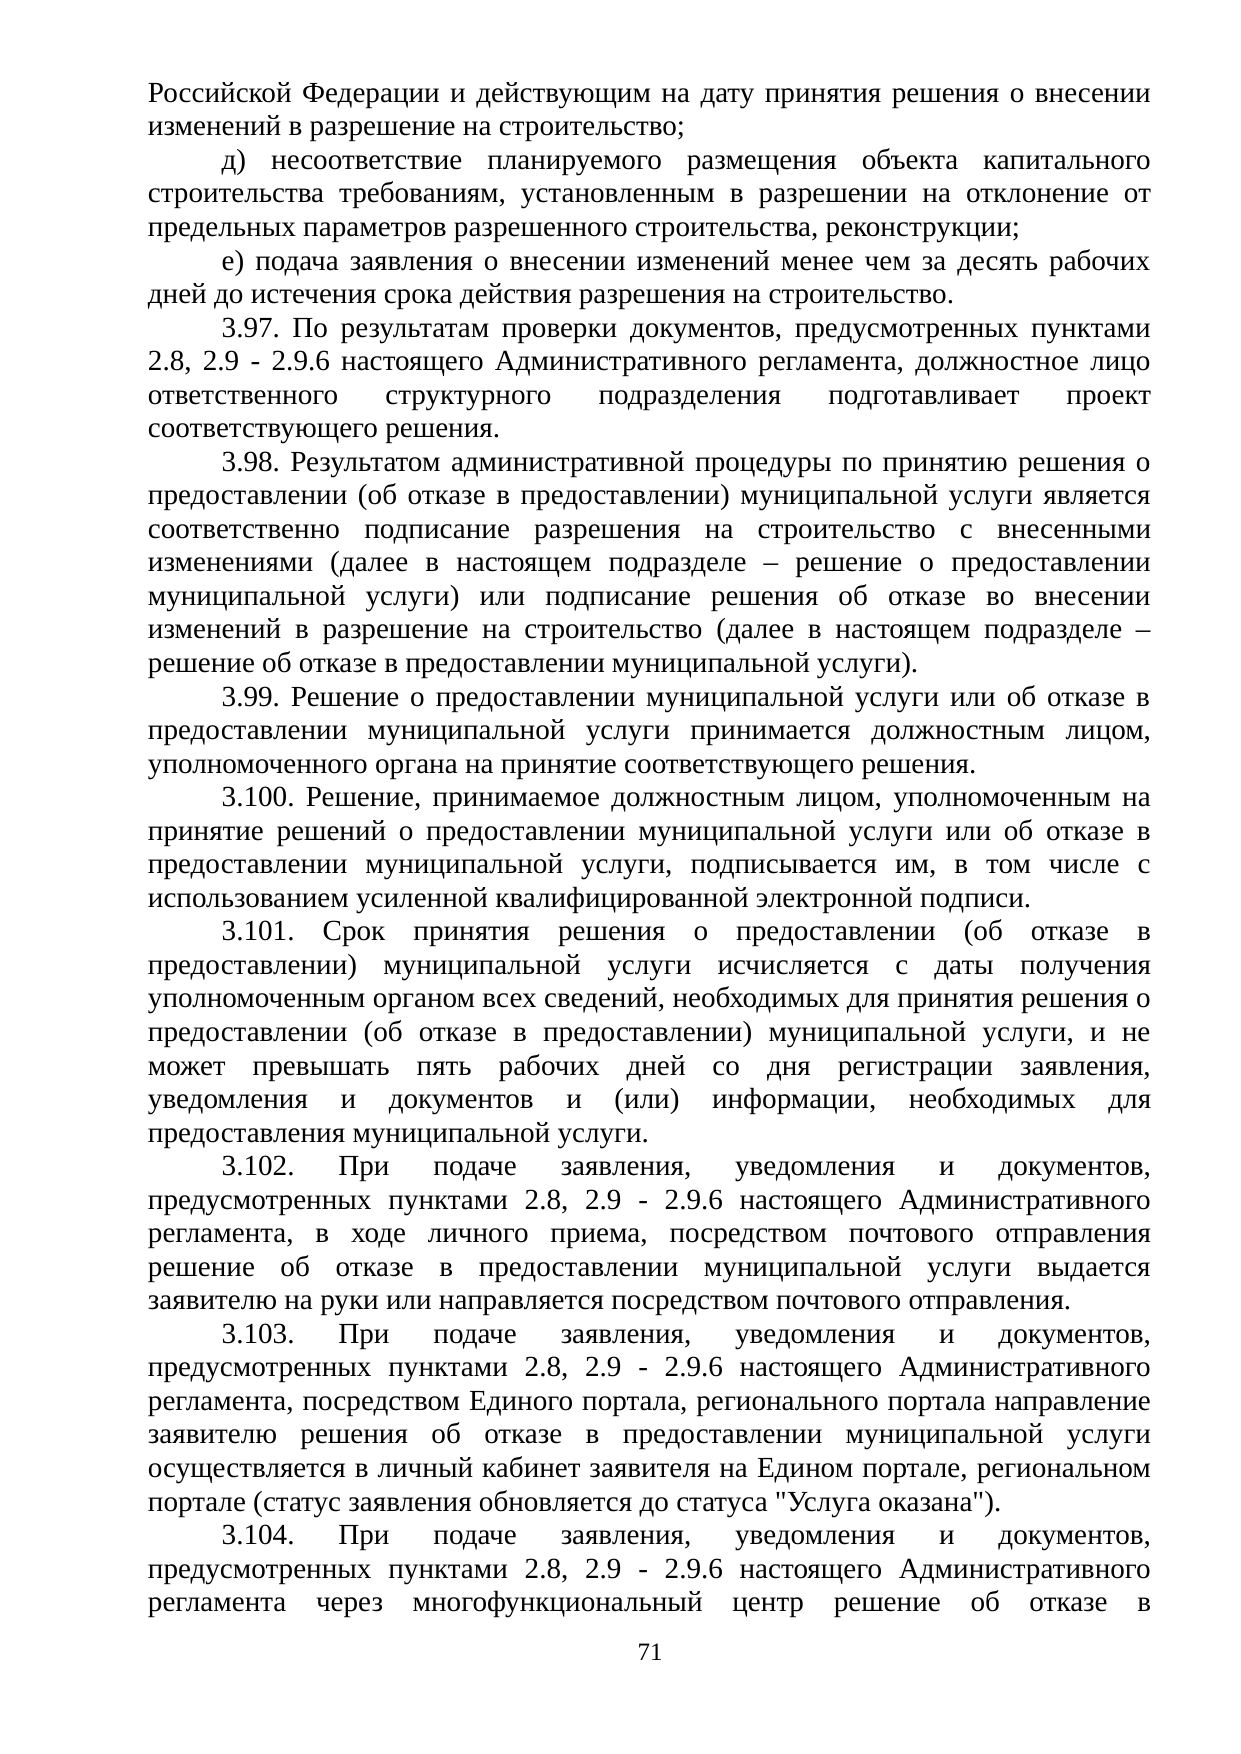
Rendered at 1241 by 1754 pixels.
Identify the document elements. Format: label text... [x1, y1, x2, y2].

text 3.102. При подаче заявления, уведомления и документов, предусмотренных пунктами 2.8, 2.9 - 2.9.6 настоящего Административного регламента, в ходе личного приема, посредством почтового отправления решение об отказе в предоставлении муниципальной услуги выдается заявителю на руки или направляется посредством почтового отправления. [148, 1148, 1152, 1316]
text д) несоответствие планируемого размещения объекта капитального строительства требованиям, установленным в разрешении на отклонение от предельных параметров разрешенного строительства, реконструкции; [148, 142, 1152, 243]
text 3.98. Результатом административной процедуры по принятию решения о предоставлении (об отказе в предоставлении) муниципальной услуги является соответственно подписание разрешения на строительство с внесенными изменениями (далее в настоящем подразделе – решение о предоставлении муниципальной услуги) или подписание решения об отказе во внесении изменений в разрешение на строительство (далее в настоящем подразделе – решение об отказе в предоставлении муниципальной услуги). [148, 444, 1152, 679]
text 3.104. При подаче заявления, уведомления и документов, предусмотренных пунктами 2.8, 2.9 - 2.9.6 настоящего Административного регламента через многофункциональный центр решение об отказе в [148, 1517, 1152, 1618]
text 3.100. Решение, принимаемое должностным лицом, уполномоченным на принятие решений о предоставлении муниципальной услуги или об отказе в предоставлении муниципальной услуги, подписывается им, в том числе с использованием усиленной квалифицированной электронной подписи. [148, 779, 1152, 913]
text 3.103. При подаче заявления, уведомления и документов, предусмотренных пунктами 2.8, 2.9 - 2.9.6 настоящего Административного регламента, посредством Единого портала, регионального портала направление заявителю решения об отказе в предоставлении муниципальной услуги осуществляется в личный кабинет заявителя на Едином портале, региональном портале (статус заявления обновляется до статуса "Услуга оказана"). [148, 1316, 1152, 1517]
text е) подача заявления о внесении изменений менее чем за десять рабочих дней до истечения срока действия разрешения на строительство. [148, 243, 1152, 310]
text 3.97. По результатам проверки документов, предусмотренных пунктами 2.8, 2.9 - 2.9.6 настоящего Административного регламента, должностное лицо ответственного структурного подразделения подготавливает проект соответствующего решения. [148, 310, 1152, 444]
text Российской Федерации и действующим на дату принятия решения о внесении изменений в разрешение на строительство; [148, 75, 1152, 142]
text 3.101. Срок принятия решения о предоставлении (об отказе в предоставлении) муниципальной услуги исчисляется с даты получения уполномоченным органом всех сведений, необходимых для принятия решения о предоставлении (об отказе в предоставлении) муниципальной услуги, и не может превышать пять рабочих дней со дня регистрации заявления, уведомления и документов и (или) информации, необходимых для предоставления муниципальной услуги. [148, 913, 1152, 1148]
text 3.99. Решение о предоставлении муниципальной услуги или об отказе в предоставлении муниципальной услуги принимается должностным лицом, уполномоченного органа на принятие соответствующего решения. [148, 679, 1152, 779]
